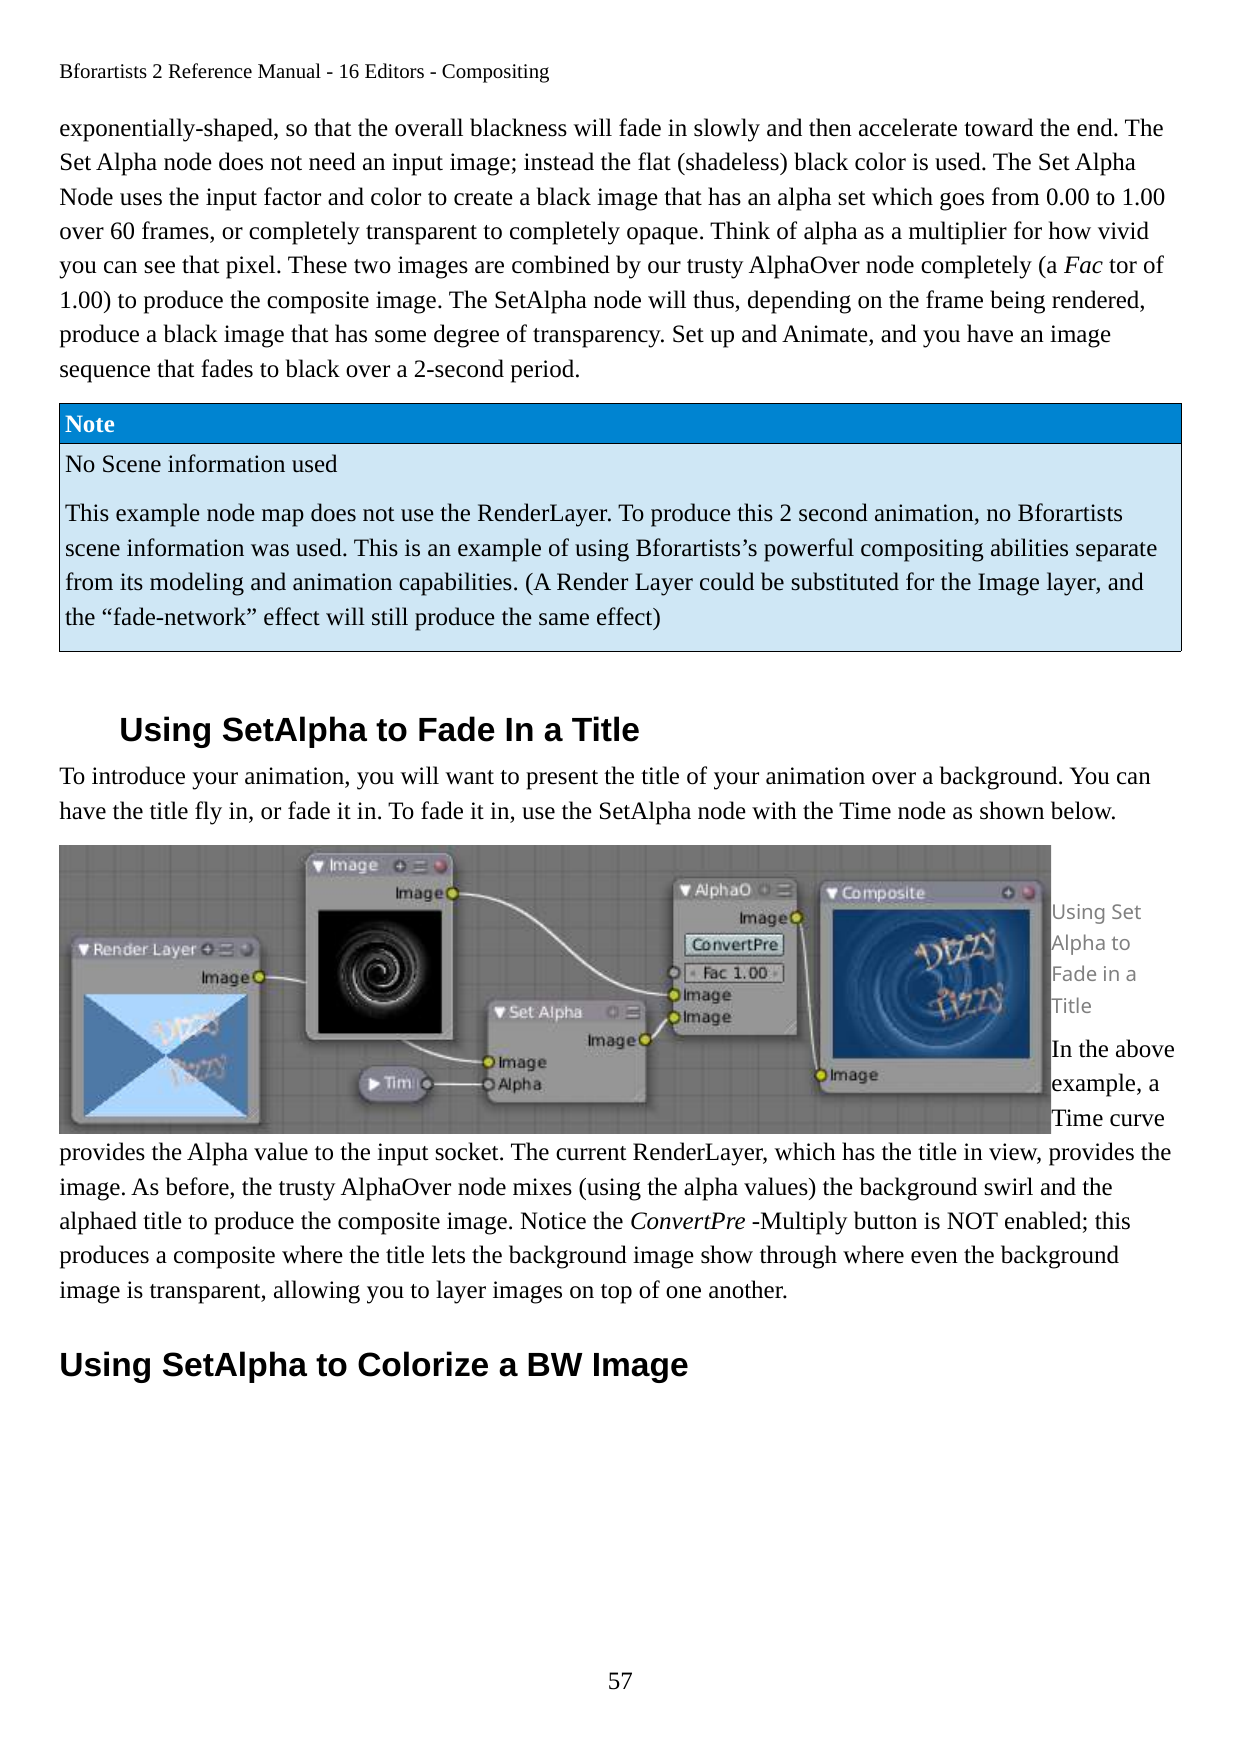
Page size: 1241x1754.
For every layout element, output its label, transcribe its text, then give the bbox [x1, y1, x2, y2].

table_header Note [60, 404, 1181, 443]
text In the above example, a Time curve provides the Alpha value to the input socket. The current RenderLayer, which has the title in view, provides the image. As before, the trusty AlphaOver node mixes (using the alpha values) the background swirl and the alphaed title to produce the composite image. Notice the ConvertPre -Multiply button is NOT enabled; this produces a composite where the title lets the background image show through where even the background image is transparent, allowing you to layer images on top of one another. [59, 1034, 1181, 1304]
table_cell No Scene information used This example node map does not use the RenderLayer. To produce this 2 second animation, no Bforartists scene information was used. This is an example of using Bforartists’s powerful compositing abilities separate from its modeling and animation capabilities. (A Render Layer could be substituted for the Image layer, and the “fade-network” effect will still produce the same effect) [60, 444, 1181, 651]
text exponentially-shaped, so that the overall blackness will fade in slowly and then accelerate toward the end. The Set Alpha node does not need an input image; instead the flat (shadeless) black color is used. The Set Alpha Node uses the input factor and color to create a black image that has an alpha set which goes from 0.00 to 1.00 over 60 frames, or completely transparent to completely opaque. Think of alpha as a multiplier for how vivid you can see that pixel. These two images are combined by our trusty AlphaOver node completely (a Fac tor of 1.00) to produce the composite image. The SetAlpha node will thus, depending on the frame being rendered, produce a black image that has some degree of transparency. Set up and Animate, and you have an image sequence that fades to black over a 2-second period. [59, 113, 1181, 383]
text Using Set Alpha to Fade in a Title [1052, 894, 1181, 1019]
picture [59, 845, 1052, 1134]
text To introduce your animation, you will want to present the title of your animation over a background. You can have the title fly in, or fade it in. To fade it in, use the SetAlpha node with the Time node as shown below. [59, 761, 1181, 825]
subtitle Using SetAlpha to Colorize a BW Image [59, 1345, 1181, 1383]
subtitle Using SetAlpha to Fade In a Title [59, 672, 1181, 749]
